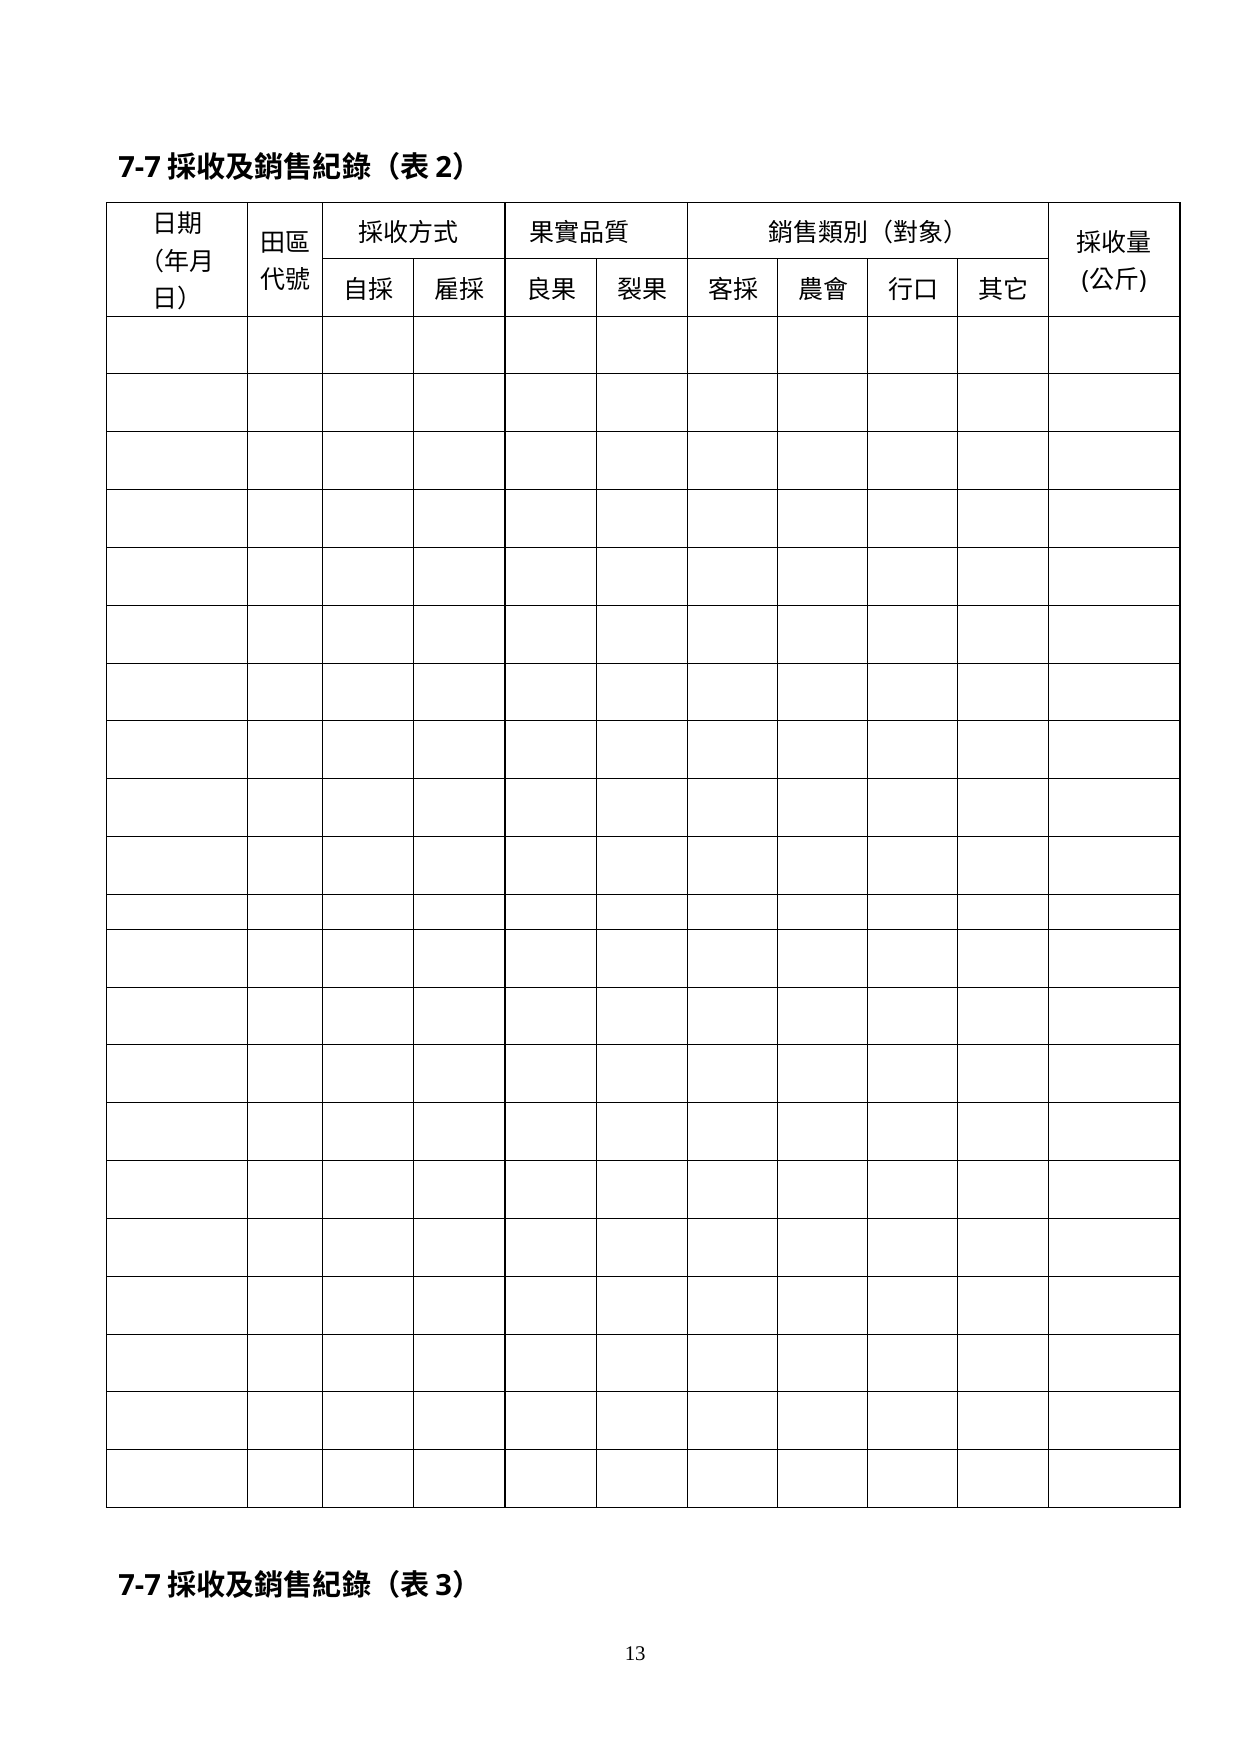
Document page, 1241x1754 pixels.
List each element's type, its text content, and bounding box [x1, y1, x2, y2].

table_cell [958, 432, 1048, 489]
table_cell [958, 1219, 1048, 1276]
table_cell [107, 548, 247, 604]
table_cell [107, 721, 247, 778]
table_header 日期 （年月日） [107, 203, 247, 316]
table_cell [1049, 837, 1179, 894]
table_cell [248, 895, 322, 929]
table_cell [868, 490, 957, 547]
table_cell [107, 374, 247, 431]
table_cell [248, 930, 322, 987]
table_cell [323, 1392, 413, 1449]
table_cell [107, 1450, 247, 1507]
table_cell [506, 1161, 596, 1218]
table_cell [248, 837, 322, 894]
table_cell [1049, 930, 1179, 987]
table_cell [506, 1219, 596, 1276]
table_cell [506, 606, 596, 662]
table_cell [778, 1277, 867, 1333]
table_header 採收方式 [323, 203, 504, 258]
table_cell [778, 490, 867, 547]
table_cell [778, 1045, 867, 1102]
table_cell [958, 779, 1048, 836]
table_cell [1049, 779, 1179, 836]
table_cell [248, 606, 322, 662]
table_cell [107, 988, 247, 1044]
table_cell [323, 721, 413, 778]
table_cell [597, 895, 687, 929]
table_cell [248, 988, 322, 1044]
table_cell [868, 988, 957, 1044]
table_cell [107, 490, 247, 547]
table_cell [107, 1045, 247, 1102]
table_cell [868, 1335, 957, 1391]
table_cell [323, 317, 413, 373]
table_cell 良果 [506, 259, 596, 316]
table_cell [958, 721, 1048, 778]
table_cell [248, 1219, 322, 1276]
table_cell [958, 606, 1048, 662]
table_cell [107, 779, 247, 836]
table_cell [958, 1045, 1048, 1102]
table_cell [868, 837, 957, 894]
table_cell [778, 1219, 867, 1276]
table_cell [414, 721, 504, 778]
table_cell [688, 721, 777, 778]
table_cell [248, 432, 322, 489]
table_cell [1049, 895, 1179, 929]
table_cell [414, 1392, 504, 1449]
table_cell [506, 837, 596, 894]
table_cell [868, 895, 957, 929]
table_cell [506, 1335, 596, 1391]
table_cell 行口 [868, 259, 957, 316]
table_cell [414, 548, 504, 604]
table_cell [597, 374, 687, 431]
table_cell [597, 548, 687, 604]
table_cell [868, 317, 957, 373]
table_cell [597, 837, 687, 894]
table_cell [323, 374, 413, 431]
table_cell [868, 779, 957, 836]
table_cell [778, 664, 867, 720]
table_cell [597, 1161, 687, 1218]
table_cell [597, 664, 687, 720]
table_cell [688, 1045, 777, 1102]
table_cell [506, 1450, 596, 1507]
table_cell [688, 1335, 777, 1391]
table_cell [597, 1450, 687, 1507]
table_cell [778, 432, 867, 489]
table_header 果實品質 [506, 203, 687, 258]
table_cell [597, 988, 687, 1044]
table_cell [688, 930, 777, 987]
table_cell [1049, 1392, 1179, 1449]
table_cell [958, 1103, 1048, 1160]
table_cell [958, 988, 1048, 1044]
table_cell [506, 930, 596, 987]
table_cell [323, 930, 413, 987]
table_cell [688, 374, 777, 431]
table_cell [778, 1392, 867, 1449]
table_cell [1049, 721, 1179, 778]
table_cell [248, 317, 322, 373]
table_cell [414, 930, 504, 987]
table_cell [597, 317, 687, 373]
table_cell [107, 837, 247, 894]
table_cell [107, 606, 247, 662]
table_cell [323, 1103, 413, 1160]
table_cell [1049, 432, 1179, 489]
table_cell [688, 1103, 777, 1160]
table_cell 其它 [958, 259, 1048, 316]
table_cell [688, 1392, 777, 1449]
table_cell [868, 1450, 957, 1507]
table_cell [323, 548, 413, 604]
table_cell 農會 [778, 259, 867, 316]
table_cell [597, 490, 687, 547]
table_header 採收量 (公斤) [1049, 203, 1179, 316]
table_cell [323, 1277, 413, 1333]
table_cell [958, 1392, 1048, 1449]
table_cell [958, 664, 1048, 720]
table_cell [414, 317, 504, 373]
table_cell [868, 1392, 957, 1449]
table_cell [597, 1103, 687, 1160]
table_cell [597, 1277, 687, 1333]
table_cell 裂果 [597, 259, 687, 316]
table_cell [107, 1277, 247, 1333]
table_cell [958, 374, 1048, 431]
table_cell [868, 664, 957, 720]
table_cell [323, 606, 413, 662]
table_cell [778, 317, 867, 373]
text 7-7採收及銷售紀錄（表3） [118, 1545, 1152, 1620]
table_cell [778, 1161, 867, 1218]
table_cell [868, 548, 957, 604]
table_cell [597, 1219, 687, 1276]
table_cell [778, 548, 867, 604]
table_cell [688, 1277, 777, 1333]
table_cell [778, 606, 867, 662]
table_cell [414, 1045, 504, 1102]
table_cell [688, 837, 777, 894]
table_cell [414, 1161, 504, 1218]
table_cell [1049, 664, 1179, 720]
table_cell [323, 779, 413, 836]
table_cell [958, 837, 1048, 894]
table_cell [323, 837, 413, 894]
table_cell [1049, 988, 1179, 1044]
table_cell [248, 374, 322, 431]
table_cell [597, 1392, 687, 1449]
table_cell [414, 837, 504, 894]
table_cell [107, 664, 247, 720]
table_cell [597, 432, 687, 489]
table_cell [414, 432, 504, 489]
table_cell [107, 1103, 247, 1160]
table_cell [414, 490, 504, 547]
table_cell [248, 1045, 322, 1102]
text 7-7採收及銷售紀錄（表2） [118, 127, 1152, 202]
table_cell [323, 988, 413, 1044]
table_cell [778, 988, 867, 1044]
table_cell [506, 1045, 596, 1102]
table_cell [107, 1161, 247, 1218]
table_cell [688, 317, 777, 373]
table_cell [506, 779, 596, 836]
table_cell [778, 1450, 867, 1507]
table_cell [323, 490, 413, 547]
table_cell 客採 [688, 259, 777, 316]
table_cell [1049, 1277, 1179, 1333]
table_cell [597, 606, 687, 662]
table_cell [506, 988, 596, 1044]
table_cell [958, 490, 1048, 547]
table_cell [688, 606, 777, 662]
table_cell [688, 988, 777, 1044]
table_cell [248, 1103, 322, 1160]
table_cell [323, 1161, 413, 1218]
table_cell [778, 837, 867, 894]
table_cell [778, 779, 867, 836]
table_header 銷售類別（對象） [688, 203, 1048, 258]
table_cell [107, 1335, 247, 1391]
table_cell 雇採 [414, 259, 504, 316]
table_cell [248, 664, 322, 720]
table_cell [323, 1335, 413, 1391]
table_cell [868, 606, 957, 662]
table_cell [414, 606, 504, 662]
table_cell [414, 374, 504, 431]
table_cell [506, 374, 596, 431]
table_cell [248, 1161, 322, 1218]
table_cell [248, 779, 322, 836]
table_cell [506, 895, 596, 929]
table_cell [1049, 1219, 1179, 1276]
table_cell [248, 490, 322, 547]
table_cell [1049, 317, 1179, 373]
table_cell [323, 1450, 413, 1507]
table_cell [414, 1335, 504, 1391]
table_cell [414, 1450, 504, 1507]
table_cell [688, 1219, 777, 1276]
table_cell [688, 1450, 777, 1507]
table_cell [868, 374, 957, 431]
table_cell [1049, 374, 1179, 431]
table_cell [323, 664, 413, 720]
table_cell [688, 548, 777, 604]
table_cell [868, 721, 957, 778]
table_cell [868, 1219, 957, 1276]
table_cell [414, 895, 504, 929]
table_cell [248, 721, 322, 778]
table_cell [958, 895, 1048, 929]
table_cell [688, 1161, 777, 1218]
table_cell [1049, 1161, 1179, 1218]
table_cell [107, 432, 247, 489]
table_cell [248, 1277, 322, 1333]
table_cell [868, 1103, 957, 1160]
table_cell [688, 779, 777, 836]
table_cell [323, 1219, 413, 1276]
table_cell [506, 317, 596, 373]
table_cell [1049, 1045, 1179, 1102]
table_cell [414, 1219, 504, 1276]
table_cell [1049, 606, 1179, 662]
table_cell [778, 930, 867, 987]
table_cell [688, 664, 777, 720]
table_cell [958, 1450, 1048, 1507]
table_cell [1049, 1335, 1179, 1391]
table_cell [107, 895, 247, 929]
table_cell [597, 1335, 687, 1391]
table_cell [107, 1392, 247, 1449]
table_cell [1049, 548, 1179, 604]
table_cell [107, 1219, 247, 1276]
table_cell [597, 721, 687, 778]
table_cell [414, 988, 504, 1044]
table_cell [414, 779, 504, 836]
table_cell [506, 1277, 596, 1333]
table_cell [107, 930, 247, 987]
table_cell [597, 930, 687, 987]
table_cell [506, 490, 596, 547]
table_cell [414, 1103, 504, 1160]
table_cell [1049, 490, 1179, 547]
table_cell [323, 432, 413, 489]
table_cell [414, 664, 504, 720]
table_cell [248, 1450, 322, 1507]
table_cell [506, 1103, 596, 1160]
table_cell [248, 1335, 322, 1391]
table_cell [778, 721, 867, 778]
table_cell [1049, 1103, 1179, 1160]
table_cell [1049, 1450, 1179, 1507]
table_cell [778, 895, 867, 929]
table_cell [506, 432, 596, 489]
table_cell [958, 1277, 1048, 1333]
table_cell [688, 432, 777, 489]
table_cell [868, 1045, 957, 1102]
table_cell [958, 930, 1048, 987]
table_cell [778, 1335, 867, 1391]
table_cell [323, 895, 413, 929]
table_cell [506, 721, 596, 778]
table_cell [323, 1045, 413, 1102]
table_cell [958, 1335, 1048, 1391]
table_cell [414, 1277, 504, 1333]
table_cell [868, 1277, 957, 1333]
table_cell [597, 779, 687, 836]
table_cell [506, 1392, 596, 1449]
table_cell [868, 930, 957, 987]
table_cell [597, 1045, 687, 1102]
table_cell 自採 [323, 259, 413, 316]
table_cell [958, 317, 1048, 373]
table_cell [868, 1161, 957, 1218]
table_header 田區代號 [248, 203, 322, 316]
table_cell [506, 664, 596, 720]
table_cell [778, 374, 867, 431]
table_cell [107, 317, 247, 373]
table_cell [958, 548, 1048, 604]
table_cell [506, 548, 596, 604]
table_cell [248, 1392, 322, 1449]
table_cell [958, 1161, 1048, 1218]
table_cell [688, 895, 777, 929]
table_cell [868, 432, 957, 489]
table_cell [778, 1103, 867, 1160]
table_cell [688, 490, 777, 547]
table_cell [248, 548, 322, 604]
